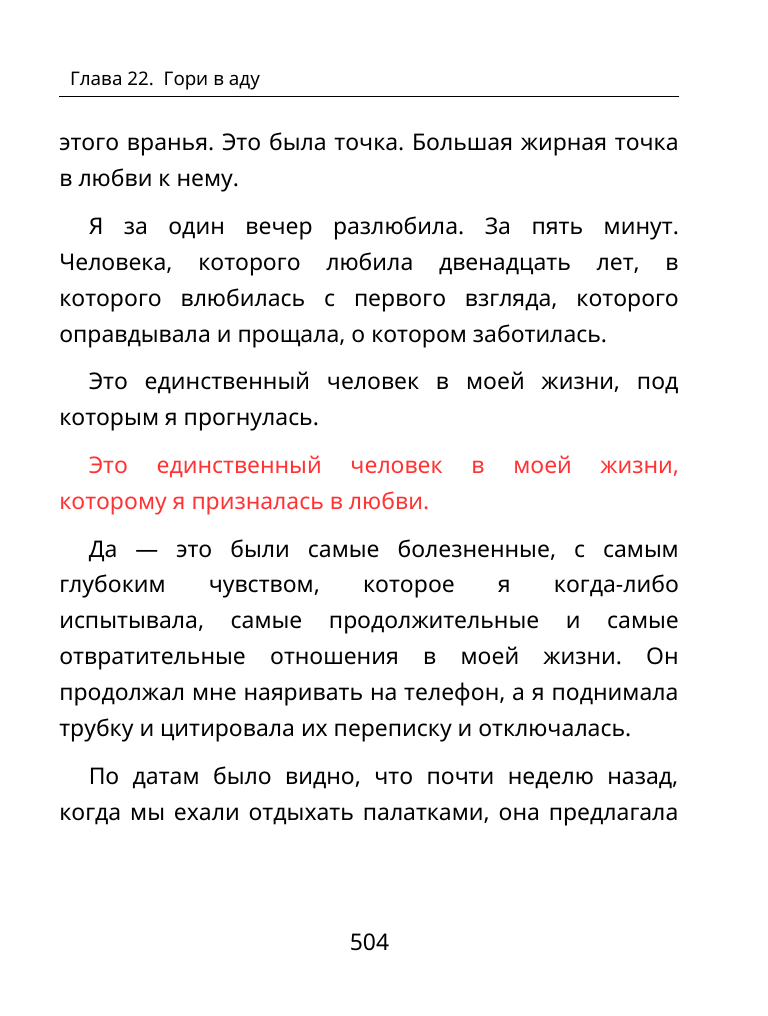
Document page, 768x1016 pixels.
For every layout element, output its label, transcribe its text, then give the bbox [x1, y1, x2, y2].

text Это единственный человек в моей жизни, которому я призналась в любви. [59, 449, 679, 516]
text По датам было видно, что почти неделю назад, когда мы ехали отдыхать палатками, она предлагала [59, 760, 679, 827]
text Я за один вечер разлюбила. За пять минут. Человека, которого любила двенадцать лет, в которого влюбилась с первого взгляда, которого оправдывала и прощала, о котором заботилась. [59, 210, 679, 349]
text этого вранья. Это была точка. Большая жирная точка в любви к нему. [59, 126, 679, 193]
text Это единственный человек в моей жизни, под которым я прогнулась. [59, 365, 679, 432]
text Да — это были самые болезненные, с самым глубоким чувством, которое я когда-либо испытывала, самые продолжительные и самые отвратительные отношения в моей жизни. Он продолжал мне наяривать на телефон, а я поднимала трубку и цитировала их переписку и отключалась. [59, 532, 679, 743]
